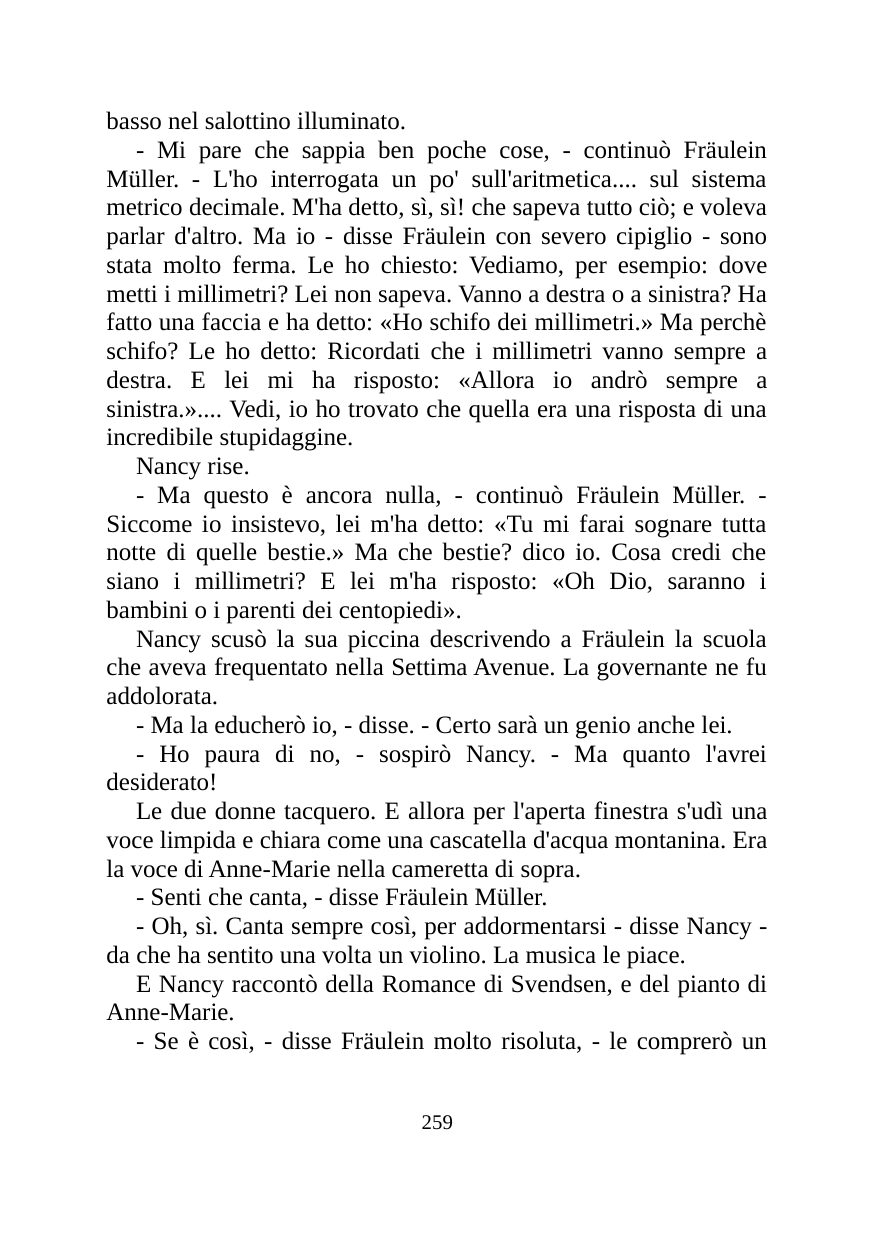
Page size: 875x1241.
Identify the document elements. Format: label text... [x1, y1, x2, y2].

text Nancy rise. [106, 451, 768, 480]
text - Senti che canta, - disse Fräulein Müller. [106, 882, 768, 911]
text - Ma la educherò io, - disse. - Certo sarà un genio anche lei. [106, 710, 768, 739]
text - Oh, sì. Canta sempre così, per addormentarsi - disse Nancy - da che ha sentito una volta un violino. La musica le piace. [106, 911, 768, 969]
text Nancy scusò la sua piccina descrivendo a Fräulein la scuola che aveva frequentato nella Settima Avenue. La governante ne fu addolorata. [106, 624, 768, 710]
text Le due donne tacquero. E allora per l'aperta finestra s'udì una voce limpida e chiara come una cascatella d'acqua montanina. Era la voce di Anne-Marie nella cameretta di sopra. [106, 796, 768, 882]
text - Se è così, - disse Fräulein molto risoluta, - le comprerò un [106, 1026, 768, 1055]
text E Nancy raccontò della Romance di Svendsen, e del pianto di Anne-Marie. [106, 969, 768, 1026]
text basso nel salottino illuminato. [106, 106, 768, 135]
text - Ma questo è ancora nulla, - continuò Fräulein Müller. - Siccome io insistevo, lei m'ha detto: «Tu mi farai sognare tutta notte di quelle bestie.» Ma che bestie? dico io. Cosa credi che siano i millimetri? E lei m'ha risposto: «Oh Dio, saranno i bambini o i parenti dei centopiedi». [106, 480, 768, 624]
text - Mi pare che sappia ben poche cose, - continuò Fräulein Müller. - L'ho interrogata un po' sull'aritmetica.... sul sistema metrico decimale. M'ha detto, sì, sì! che sapeva tutto ciò; e voleva parlar d'altro. Ma io - disse Fräulein con severo cipiglio - sono stata molto ferma. Le ho chiesto: Vediamo, per esempio: dove metti i millimetri? Lei non sapeva. Vanno a destra o a sinistra? Ha fatto una faccia e ha detto: «Ho schifo dei millimetri.» Ma perchè schifo? Le ho detto: Ricordati che i millimetri vanno sempre a destra. E lei mi ha risposto: «Allora io andrò sempre a sinistra.».... Vedi, io ho trovato che quella era una risposta di una incredibile stupidaggine. [106, 135, 768, 451]
text - Ho paura di no, - sospirò Nancy. - Ma quanto l'avrei desiderato! [106, 739, 768, 796]
